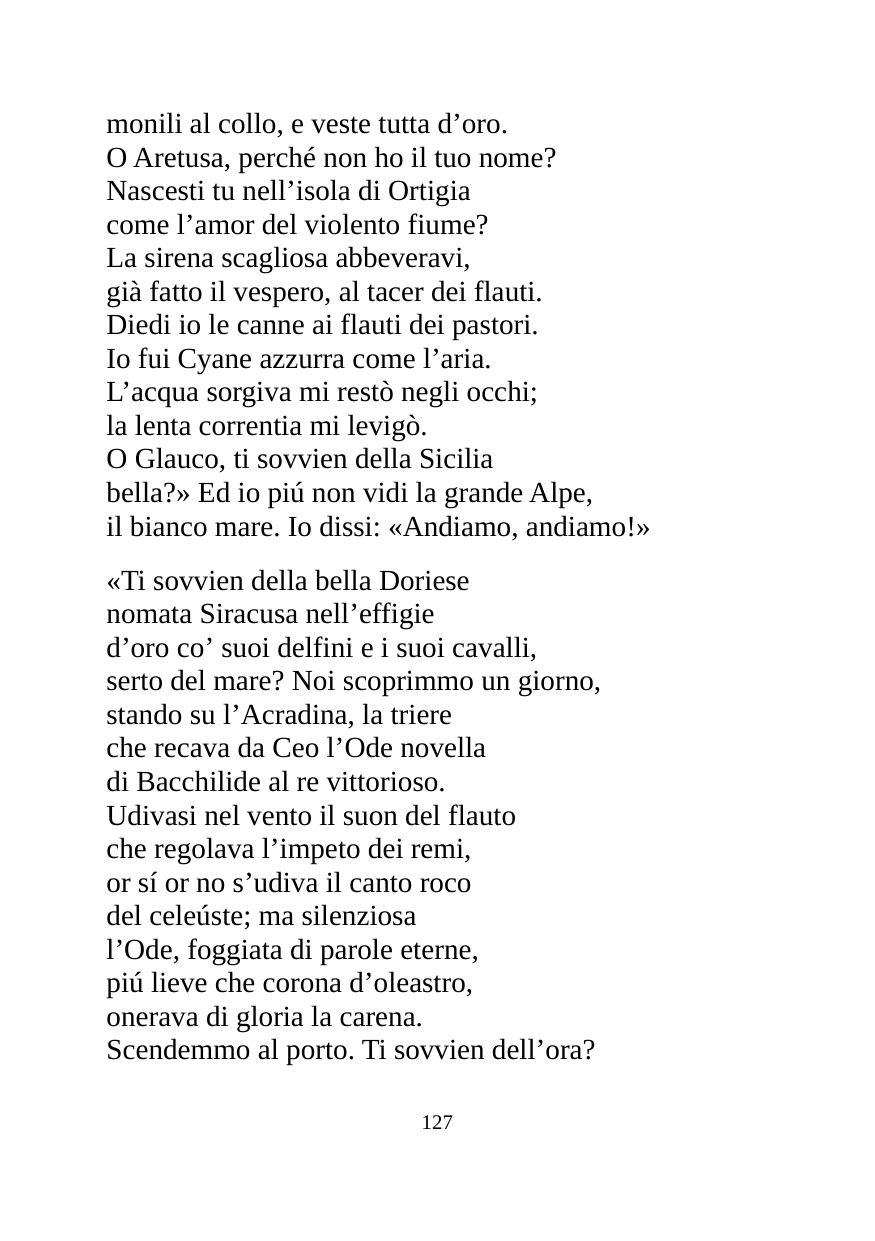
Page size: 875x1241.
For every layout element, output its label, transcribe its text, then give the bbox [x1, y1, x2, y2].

text d’oro co’ suoi delfini e i suoi cavalli, [106, 630, 768, 663]
text che recava da Ceo l’Ode novella [106, 731, 768, 764]
text O Glauco, ti sovvien della Sicilia [106, 442, 768, 475]
text serto del mare? Noi scoprimmo un giorno, [106, 663, 768, 697]
text bella?» Ed io piú non vidi la grande Alpe, [106, 475, 768, 509]
text Udivasi nel vento il suon del flauto [106, 798, 768, 831]
text L’acqua sorgiva mi restò negli occhi; [106, 374, 768, 408]
text or sí or no s’udiva il canto roco [106, 865, 768, 898]
text O Aretusa, perché non ho il tuo nome? [106, 140, 768, 173]
text l’Ode, foggiata di parole eterne, [106, 932, 768, 965]
text onerava di gloria la carena. [106, 999, 768, 1032]
text Diedi io le canne ai flauti dei pastori. [106, 307, 768, 341]
text di Bacchilide al re vittorioso. [106, 764, 768, 798]
text come l’amor del violento fiume? [106, 207, 768, 240]
text che regolava l’impeto dei remi, [106, 831, 768, 865]
text piú lieve che corona d’oleastro, [106, 965, 768, 999]
text Nascesti tu nell’isola di Ortigia [106, 173, 768, 207]
text la lenta correntia mi levigò. [106, 408, 768, 442]
text monili al collo, e veste tutta d’oro. [106, 106, 768, 140]
text nomata Siracusa nell’effigie [106, 596, 768, 630]
text già fatto il vespero, al tacer dei flauti. [106, 274, 768, 307]
text il bianco mare. Io dissi: «Andiamo, andiamo!» [106, 509, 768, 542]
text «Ti sovvien della bella Doriese [106, 563, 768, 596]
text Io fui Cyane azzurra come l’aria. [106, 341, 768, 374]
text Scendemmo al porto. Ti sovvien dell’ora? [106, 1032, 768, 1066]
text del celeúste; ma silenziosa [106, 898, 768, 932]
text stando su l’Acradina, la triere [106, 697, 768, 731]
text La sirena scagliosa abbeveravi, [106, 240, 768, 274]
